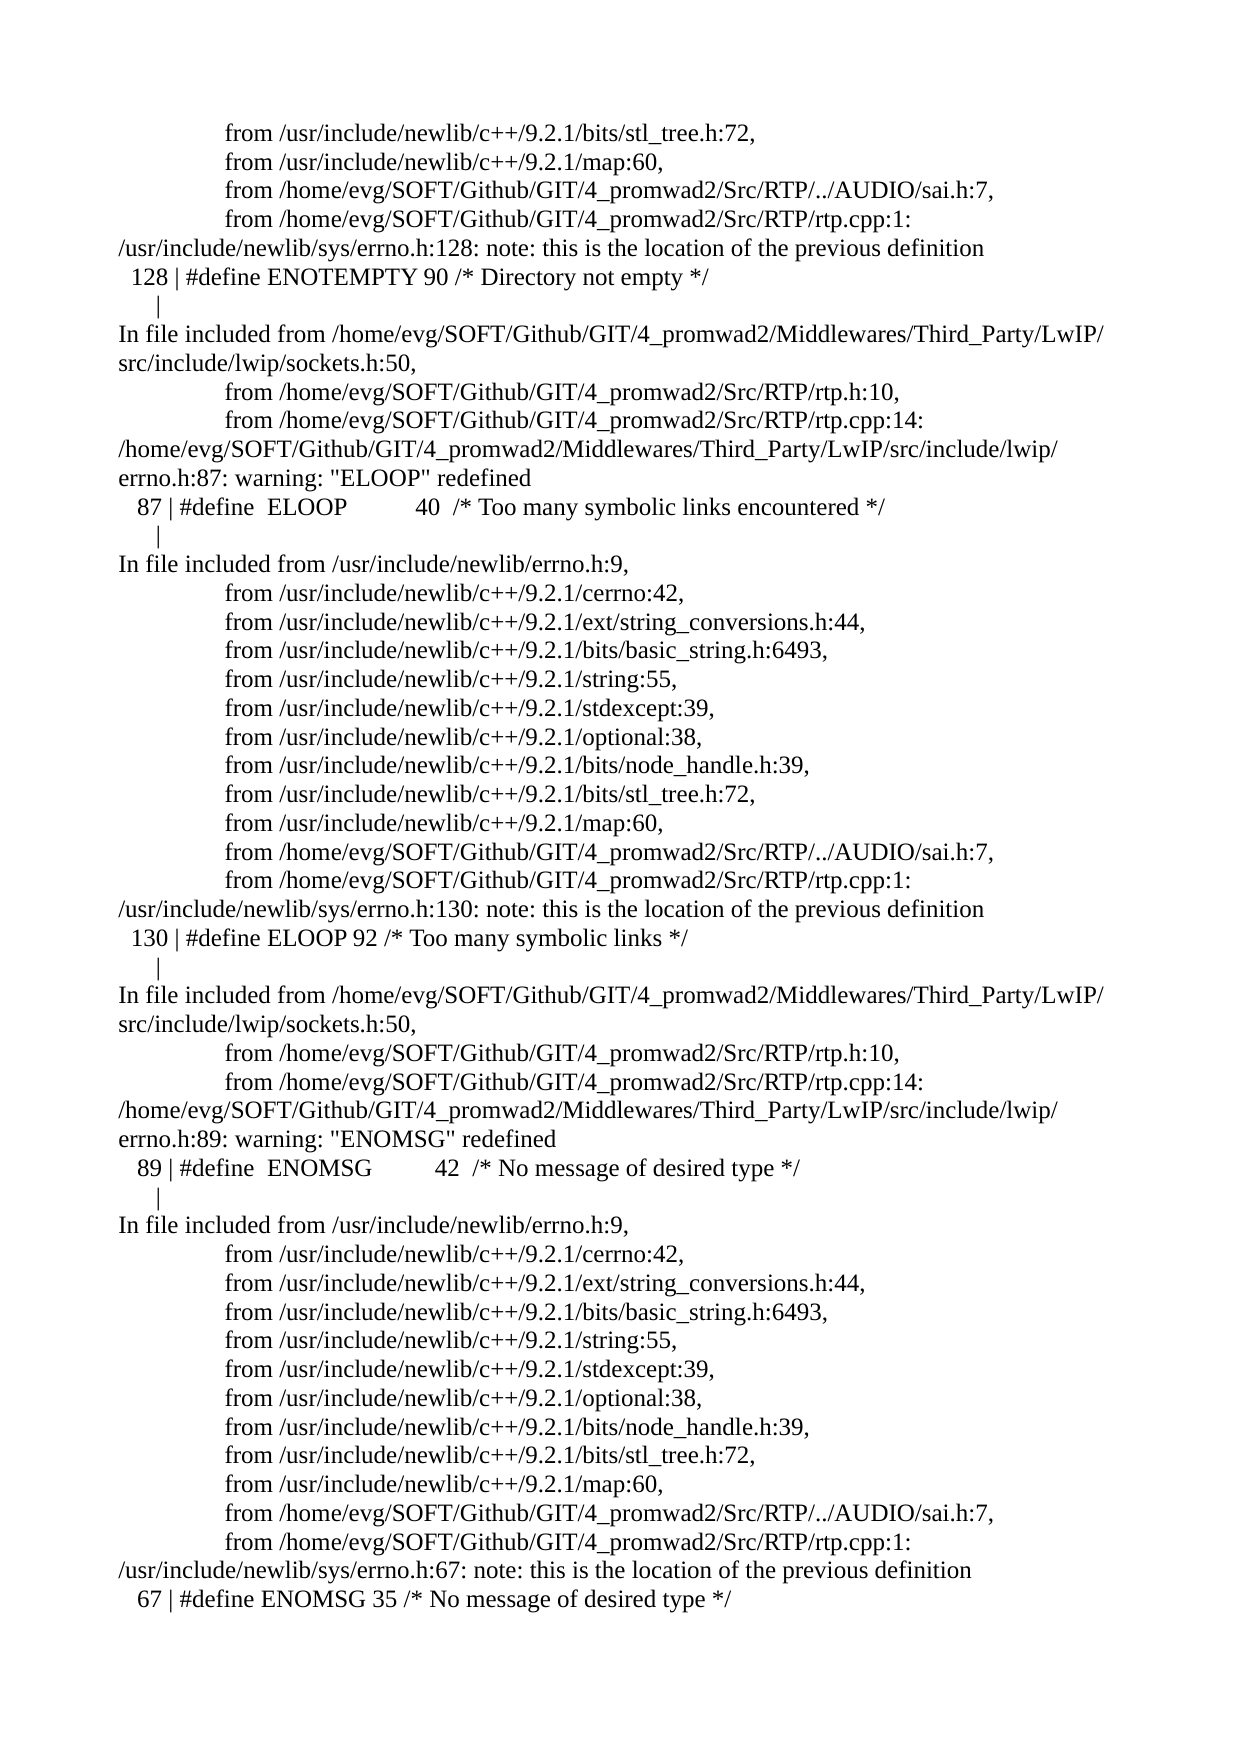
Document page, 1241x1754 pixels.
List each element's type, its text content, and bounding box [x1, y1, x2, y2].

text /usr/include/newlib/sys/errno.h:67: note: this is the location of the previous definition [118, 1556, 1122, 1584]
text In file included from /usr/include/newlib/errno.h:9, [118, 549, 1122, 578]
text 67 | #define ENOMSG 35 /* No message of desired type */ [118, 1584, 1122, 1613]
text from /usr/include/newlib/c++/9.2.1/optional:38, [118, 1383, 1122, 1412]
text 87 | #define ELOOP 40 /* Too many symbolic links encountered */ [118, 492, 1122, 521]
text from /home/evg/SOFT/Github/GIT/4_promwad2/Src/RTP/rtp.cpp:14: [118, 1067, 1122, 1096]
text from /home/evg/SOFT/Github/GIT/4_promwad2/Src/RTP/../AUDIO/sai.h:7, [118, 837, 1122, 866]
text from /home/evg/SOFT/Github/GIT/4_promwad2/Src/RTP/rtp.cpp:14: [118, 406, 1122, 434]
text from /usr/include/newlib/c++/9.2.1/map:60, [118, 147, 1122, 176]
text from /home/evg/SOFT/Github/GIT/4_promwad2/Src/RTP/rtp.h:10, [118, 377, 1122, 406]
text from /usr/include/newlib/c++/9.2.1/string:55, [118, 664, 1122, 693]
text from /usr/include/newlib/c++/9.2.1/optional:38, [118, 722, 1122, 751]
text /home/evg/SOFT/Github/GIT/4_promwad2/Middlewares/Third_Party/LwIP/src/include/lwip/errno.h:89: warning: "ENOMSG" redefined [118, 1096, 1122, 1153]
text from /usr/include/newlib/c++/9.2.1/bits/stl_tree.h:72, [118, 779, 1122, 808]
text from /home/evg/SOFT/Github/GIT/4_promwad2/Src/RTP/rtp.h:10, [118, 1038, 1122, 1067]
text from /home/evg/SOFT/Github/GIT/4_promwad2/Src/RTP/../AUDIO/sai.h:7, [118, 1498, 1122, 1527]
text In file included from /home/evg/SOFT/Github/GIT/4_promwad2/Middlewares/Third_Party/LwIP/src/include/lwip/sockets.h:50, [118, 319, 1122, 377]
text from /home/evg/SOFT/Github/GIT/4_promwad2/Src/RTP/../AUDIO/sai.h:7, [118, 176, 1122, 204]
text | [118, 291, 1122, 319]
text from /usr/include/newlib/c++/9.2.1/ext/string_conversions.h:44, [118, 1268, 1122, 1297]
text from /usr/include/newlib/c++/9.2.1/bits/node_handle.h:39, [118, 1412, 1122, 1441]
text | [118, 1182, 1122, 1211]
text from /usr/include/newlib/c++/9.2.1/bits/basic_string.h:6493, [118, 636, 1122, 664]
text /usr/include/newlib/sys/errno.h:128: note: this is the location of the previous definition [118, 233, 1122, 262]
text from /usr/include/newlib/c++/9.2.1/cerrno:42, [118, 578, 1122, 607]
text 128 | #define ENOTEMPTY 90 /* Directory not empty */ [118, 262, 1122, 291]
text from /home/evg/SOFT/Github/GIT/4_promwad2/Src/RTP/rtp.cpp:1: [118, 1527, 1122, 1556]
text 89 | #define ENOMSG 42 /* No message of desired type */ [118, 1153, 1122, 1182]
text from /home/evg/SOFT/Github/GIT/4_promwad2/Src/RTP/rtp.cpp:1: [118, 866, 1122, 894]
text from /usr/include/newlib/c++/9.2.1/cerrno:42, [118, 1239, 1122, 1268]
text 130 | #define ELOOP 92 /* Too many symbolic links */ [118, 923, 1122, 952]
text /usr/include/newlib/sys/errno.h:130: note: this is the location of the previous definition [118, 894, 1122, 923]
text from /usr/include/newlib/c++/9.2.1/bits/stl_tree.h:72, [118, 118, 1122, 147]
text In file included from /usr/include/newlib/errno.h:9, [118, 1211, 1122, 1239]
text from /usr/include/newlib/c++/9.2.1/stdexcept:39, [118, 693, 1122, 722]
text from /usr/include/newlib/c++/9.2.1/stdexcept:39, [118, 1354, 1122, 1383]
text /home/evg/SOFT/Github/GIT/4_promwad2/Middlewares/Third_Party/LwIP/src/include/lwip/errno.h:87: warning: "ELOOP" redefined [118, 434, 1122, 492]
text | [118, 952, 1122, 981]
text from /usr/include/newlib/c++/9.2.1/bits/stl_tree.h:72, [118, 1441, 1122, 1469]
text | [118, 521, 1122, 549]
text from /usr/include/newlib/c++/9.2.1/map:60, [118, 808, 1122, 837]
text from /usr/include/newlib/c++/9.2.1/map:60, [118, 1469, 1122, 1498]
text In file included from /home/evg/SOFT/Github/GIT/4_promwad2/Middlewares/Third_Party/LwIP/src/include/lwip/sockets.h:50, [118, 981, 1122, 1038]
text from /usr/include/newlib/c++/9.2.1/bits/node_handle.h:39, [118, 751, 1122, 779]
text from /usr/include/newlib/c++/9.2.1/bits/basic_string.h:6493, [118, 1297, 1122, 1326]
text from /home/evg/SOFT/Github/GIT/4_promwad2/Src/RTP/rtp.cpp:1: [118, 204, 1122, 233]
text from /usr/include/newlib/c++/9.2.1/ext/string_conversions.h:44, [118, 607, 1122, 636]
text from /usr/include/newlib/c++/9.2.1/string:55, [118, 1326, 1122, 1354]
